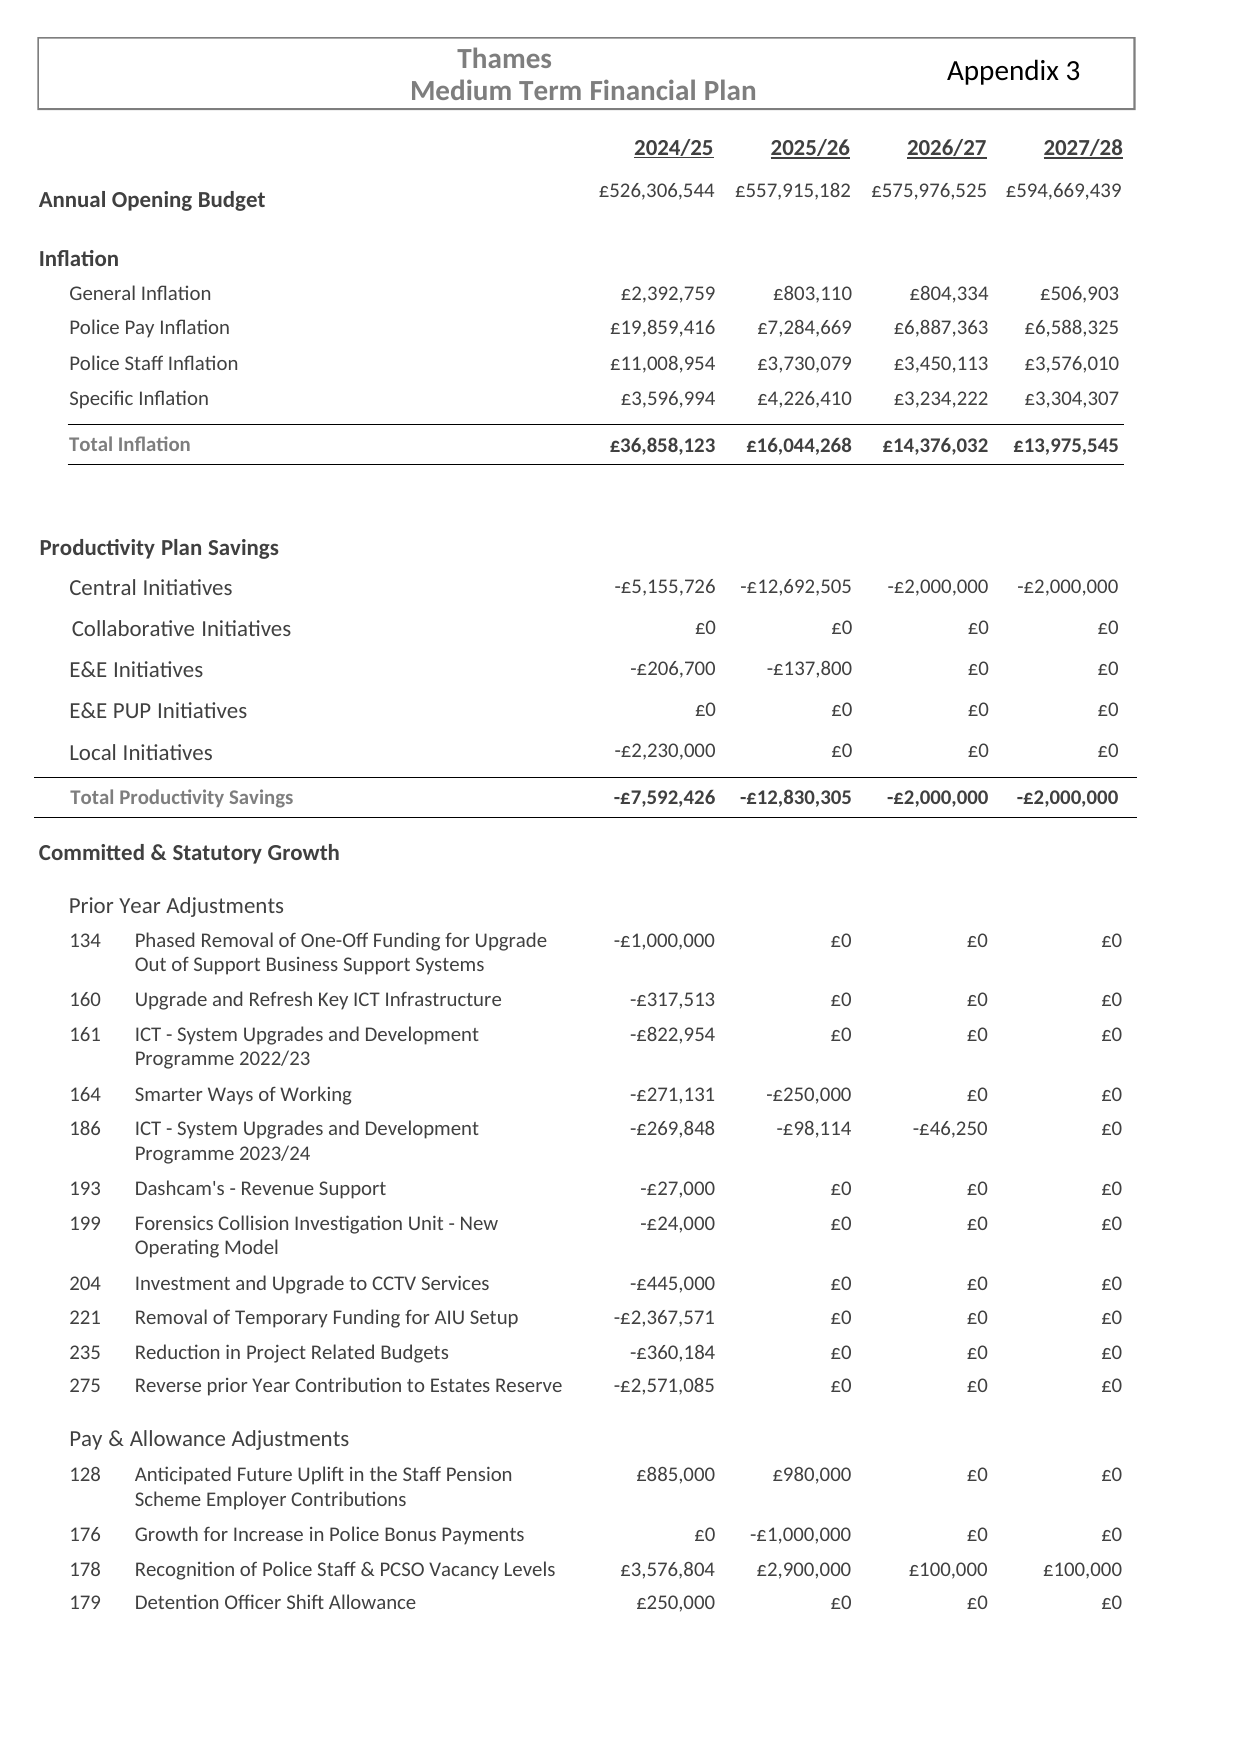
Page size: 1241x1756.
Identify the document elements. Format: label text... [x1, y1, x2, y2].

table_cell £0 [880, 1588, 1015, 1616]
table_header 2027/28 [996, 136, 1127, 172]
table_cell £0 [1015, 1267, 1127, 1302]
table_cell -£206,700 [453, 651, 728, 692]
table_cell Total Productivity Savings [34, 778, 453, 817]
table_cell Central Initiatives [34, 569, 453, 610]
table_cell £3,234,222 [867, 382, 1000, 424]
table_cell Recognition of Police Staff & PCSO Vacancy Levels [118, 1554, 588, 1588]
table_cell 161 [64, 1018, 118, 1078]
table_cell -£2,230,000 [453, 733, 728, 777]
table_cell £6,887,363 [867, 312, 1000, 347]
table_cell -£137,800 [728, 651, 869, 692]
table_cell £3,576,010 [1000, 347, 1124, 382]
table_cell £0 [1015, 1078, 1127, 1113]
table_cell 221 [64, 1302, 118, 1337]
table_cell Specific Inflation [68, 382, 424, 424]
table_cell -£2,367,571 [589, 1302, 732, 1337]
table_cell Total Inflation [68, 425, 424, 464]
table_header £506,903 [1000, 284, 1124, 312]
table_cell -£2,000,000 [1003, 569, 1137, 610]
table_cell £0 [880, 1519, 1015, 1553]
table_cell £594,669,439 [996, 172, 1127, 204]
table_cell £0 [1015, 1302, 1127, 1337]
table_cell -£2,000,000 [870, 569, 1003, 610]
table_cell -£271,131 [589, 1078, 732, 1113]
table_cell £36,858,123 [425, 425, 730, 464]
table_cell 186 [64, 1113, 118, 1173]
table_cell -£12,830,305 [728, 778, 869, 817]
table_header £2,392,759 [425, 284, 730, 312]
table_cell £0 [732, 1207, 879, 1267]
table_cell ICT - System Upgrades and Development Programme 2022/23 [118, 1018, 588, 1078]
table_cell £0 [728, 692, 869, 733]
table_header 2025/26 [724, 136, 861, 172]
table_cell Removal of Temporary Funding for AIU Setup [118, 1302, 588, 1337]
table_cell 176 [64, 1519, 118, 1553]
table_cell £0 [732, 1302, 879, 1337]
table_cell 199 [64, 1207, 118, 1267]
table_cell £0 [589, 1519, 732, 1553]
table_cell £0 [870, 610, 1003, 651]
table_cell 179 [64, 1588, 118, 1616]
table_header £0 [732, 930, 879, 983]
table_cell Upgrade and Refresh Key ICT Infrastructure [118, 984, 588, 1018]
table_cell £0 [880, 1454, 1015, 1519]
table_cell £0 [880, 984, 1015, 1018]
table_cell -£360,184 [589, 1337, 732, 1371]
table_cell £250,000 [589, 1588, 732, 1616]
table_cell £3,730,079 [730, 347, 867, 382]
table_cell Detention Officer Shift Allowance [118, 1588, 588, 1616]
table_cell Growth for Increase in Police Bonus Payments [118, 1519, 588, 1553]
table_cell £0 [1015, 1337, 1127, 1371]
table_cell £4,226,410 [730, 382, 867, 424]
table_cell 204 [64, 1267, 118, 1302]
table_cell £19,859,416 [425, 312, 730, 347]
table_cell -£822,954 [589, 1018, 732, 1078]
table_cell £0 [1015, 1371, 1127, 1399]
table_cell Forensics Collision Investigation Unit - New Operating Model [118, 1207, 588, 1267]
table_cell £0 [453, 610, 728, 651]
text Annual Opening Budget [38, 136, 1230, 213]
table_header Phased Removal of One-Off Funding for Upgrade Out of Support Business Support Systems [118, 930, 588, 983]
table_cell Pay & Allowance Adjustments [64, 1399, 1127, 1454]
table_cell £0 [728, 610, 869, 651]
table_cell £0 [1015, 984, 1127, 1018]
table_cell £557,915,182 [724, 172, 861, 204]
table_cell £0 [1003, 733, 1137, 777]
table_cell £100,000 [1015, 1554, 1127, 1588]
table_cell £0 [732, 1267, 879, 1302]
table_cell £0 [880, 1078, 1015, 1113]
table_cell £3,596,994 [425, 382, 730, 424]
table_cell Smarter Ways of Working [118, 1078, 588, 1113]
table_cell -£1,000,000 [732, 1519, 879, 1553]
table_cell £100,000 [880, 1554, 1015, 1588]
table_header 2024/25 [593, 136, 724, 172]
table_cell £7,284,669 [730, 312, 867, 347]
table_cell £0 [1015, 1519, 1127, 1553]
table_cell Anticipated Future Uplift in the Staff Pension Scheme Employer Contributions [118, 1454, 588, 1519]
table_cell -£5,155,726 [453, 569, 728, 610]
table_cell £0 [880, 1018, 1015, 1078]
table_header 134 [64, 930, 118, 983]
table_cell £6,588,325 [1000, 312, 1124, 347]
table_cell Dashcam's - Revenue Support [118, 1173, 588, 1207]
table_cell £0 [870, 733, 1003, 777]
table_cell 235 [64, 1337, 118, 1371]
table_cell Police Pay Inflation [68, 312, 424, 347]
table_cell £0 [1015, 1173, 1127, 1207]
table_cell -£24,000 [589, 1207, 732, 1267]
table_cell 160 [64, 984, 118, 1018]
table_cell £0 [870, 651, 1003, 692]
table_cell £0 [880, 1267, 1015, 1302]
table_cell £526,306,544 [593, 172, 724, 204]
table_header £0 [880, 930, 1015, 983]
table_header £803,110 [730, 284, 867, 312]
table_cell £3,576,804 [589, 1554, 732, 1588]
table_cell £0 [1015, 1113, 1127, 1173]
table_cell £16,044,268 [730, 425, 867, 464]
table_cell -£12,692,505 [728, 569, 869, 610]
table_cell £575,976,525 [861, 172, 996, 204]
table_cell 193 [64, 1173, 118, 1207]
text Prior Year Adjustments [68, 891, 1230, 919]
table_cell -£250,000 [732, 1078, 879, 1113]
table_cell £0 [1003, 610, 1137, 651]
table_header £0 [1015, 930, 1127, 983]
table_cell £0 [870, 692, 1003, 733]
table_cell £0 [880, 1302, 1015, 1337]
table_cell £0 [732, 1371, 879, 1399]
table_cell £0 [1003, 651, 1137, 692]
table_cell -£2,571,085 [589, 1371, 732, 1399]
table_cell £0 [453, 692, 728, 733]
table_cell 164 [64, 1078, 118, 1113]
table_cell £3,450,113 [867, 347, 1000, 382]
table_cell £0 [1015, 1018, 1127, 1078]
table_cell -£7,592,426 [453, 778, 728, 817]
text Committed & Statutory Growth [39, 838, 1230, 866]
table_cell £0 [1003, 692, 1137, 733]
table_cell -£46,250 [880, 1113, 1015, 1173]
table_cell £980,000 [732, 1454, 879, 1519]
table_cell £3,304,307 [1000, 382, 1124, 424]
table_cell 178 [64, 1554, 118, 1588]
table_cell -£2,000,000 [870, 778, 1003, 817]
table_cell -£445,000 [589, 1267, 732, 1302]
table_cell £13,975,545 [1000, 425, 1124, 464]
table_cell ICT - System Upgrades and Development Programme 2023/24 [118, 1113, 588, 1173]
table_cell £0 [732, 1337, 879, 1371]
table_header General Inflation [68, 284, 424, 312]
table_cell £885,000 [589, 1454, 732, 1519]
table_cell Police Staff Inflation [68, 347, 424, 382]
table_cell Reduction in Project Related Budgets [118, 1337, 588, 1371]
table_cell E&E PUP Initiatives [34, 692, 453, 733]
table_header [453, 537, 1137, 569]
table_cell -£317,513 [589, 984, 732, 1018]
table_cell £0 [880, 1173, 1015, 1207]
table_header £804,334 [867, 284, 1000, 312]
text Inflation [38, 244, 1230, 272]
table_cell £0 [732, 1588, 879, 1616]
table_cell £0 [880, 1371, 1015, 1399]
table_cell £0 [732, 1018, 879, 1078]
table_cell £14,376,032 [867, 425, 1000, 464]
table_header -£1,000,000 [589, 930, 732, 983]
table_cell -£2,000,000 [1003, 778, 1137, 817]
table_cell E&E Initiatives [34, 651, 453, 692]
table_cell £0 [1015, 1207, 1127, 1267]
table_cell £0 [1015, 1588, 1127, 1616]
table_header Productivity Plan Savings [34, 537, 453, 569]
table_cell -£269,848 [589, 1113, 732, 1173]
table_cell Investment and Upgrade to CCTV Services [118, 1267, 588, 1302]
table_cell -£98,114 [732, 1113, 879, 1173]
table_cell 128 [64, 1454, 118, 1519]
table_cell 275 [64, 1371, 118, 1399]
table_header 2026/27 [861, 136, 996, 172]
table_cell £0 [728, 733, 869, 777]
table_cell Local Initiatives [34, 733, 453, 777]
table_cell £0 [1015, 1454, 1127, 1519]
table_cell £2,900,000 [732, 1554, 879, 1588]
table_cell Collaborative Initiatives [34, 610, 453, 651]
table_cell £0 [880, 1337, 1015, 1371]
table_cell Reverse prior Year Contribution to Estates Reserve [118, 1371, 588, 1399]
table_cell £0 [732, 1173, 879, 1207]
table_cell -£27,000 [589, 1173, 732, 1207]
table_cell £0 [732, 984, 879, 1018]
table_cell £11,008,954 [425, 347, 730, 382]
table_cell £0 [880, 1207, 1015, 1267]
